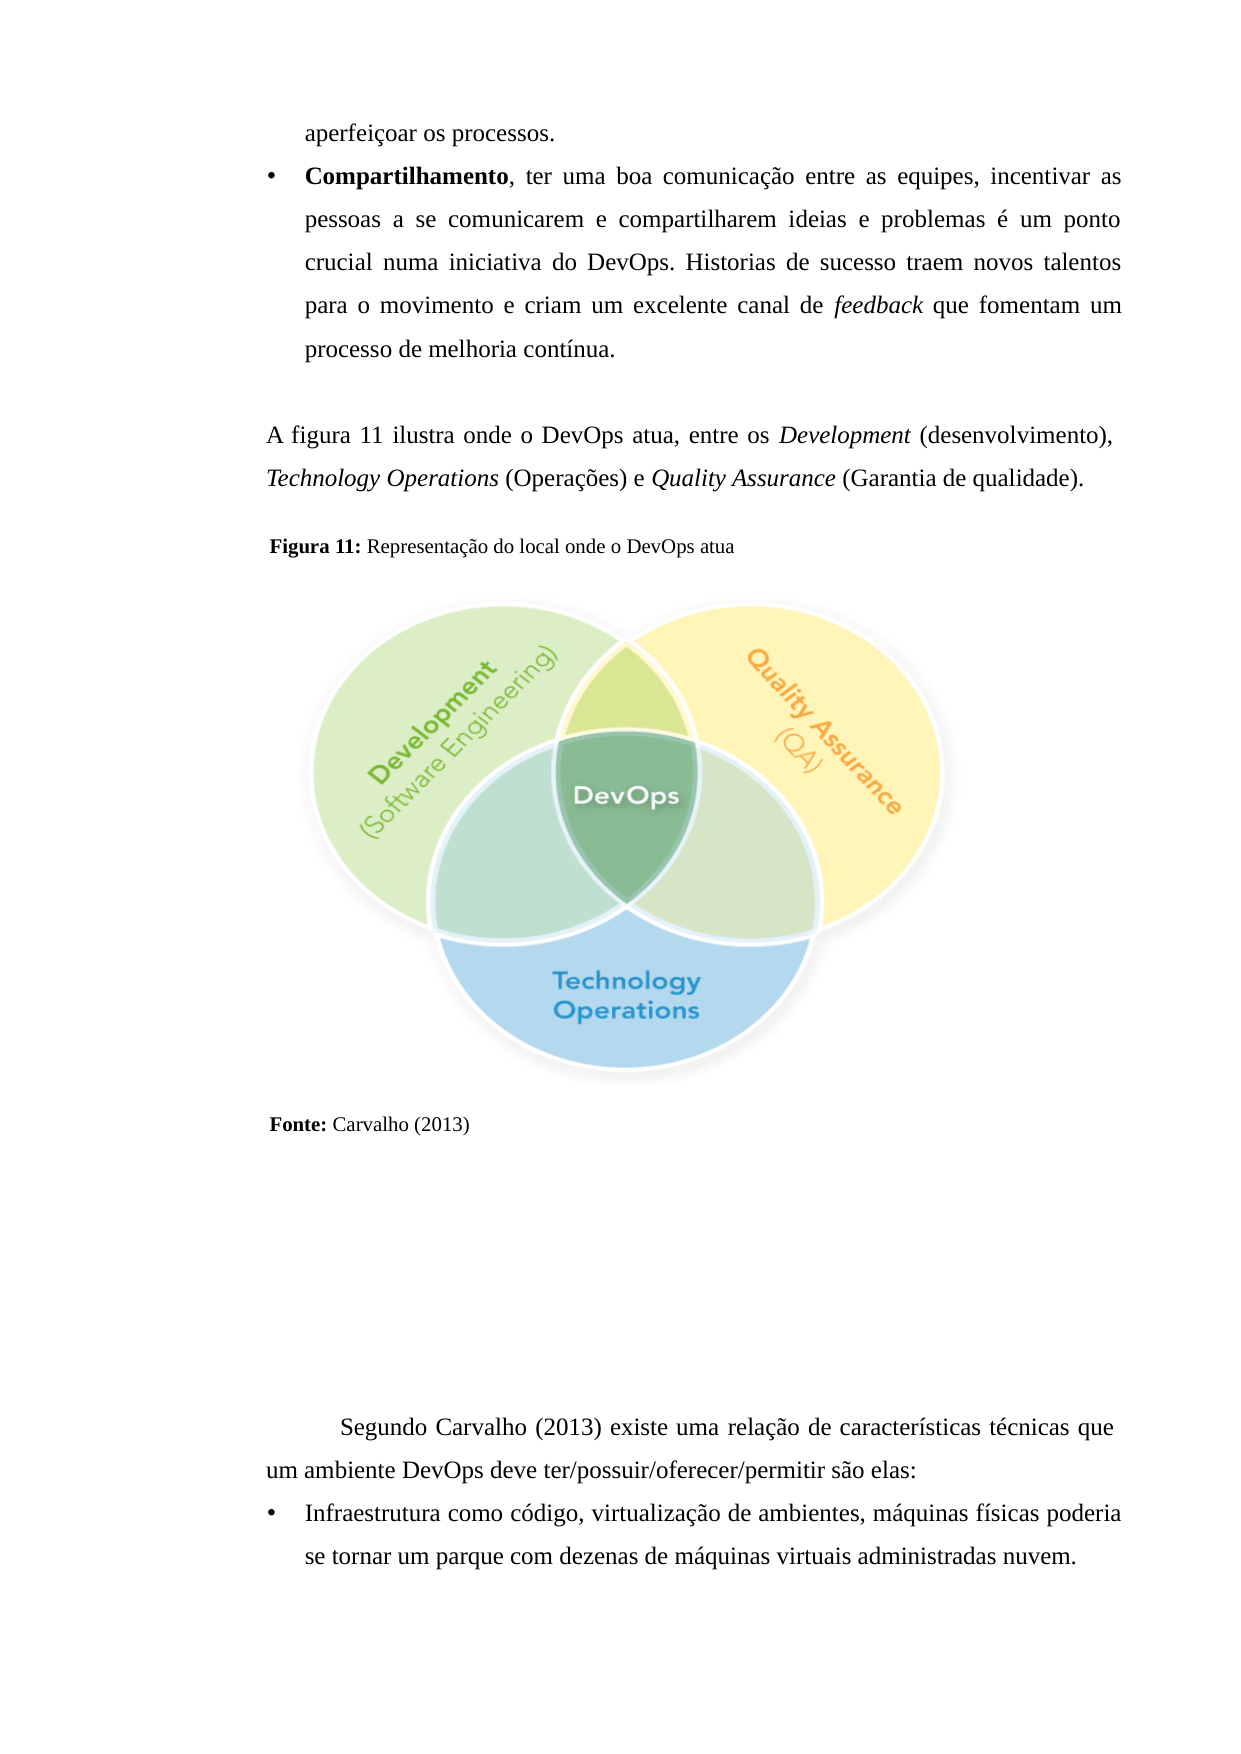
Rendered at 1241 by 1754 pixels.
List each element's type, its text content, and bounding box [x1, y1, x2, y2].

text A figura 11 ilustra onde o DevOps atua, entre os Development (desenvolvimento), Technology Operations (Operações) e Quality Assurance (Garantia de qualidade). [118, 420, 1122, 492]
picture [269, 571, 984, 1100]
text Segundo Carvalho (2013) existe uma relação de características técnicas que um ambiente DevOps deve ter/possuir/oferecer/permitir são elas: [44, 1412, 1122, 1484]
text Fonte: Carvalho (2013) [269, 1100, 984, 1136]
list aperfeiçoar os processos. [267, 118, 1122, 147]
list Infraestrutura como código, virtualização de ambientes, máquinas físicas poderia se tornar um parque com dezenas de máquinas virtuais administradas nuvem. [267, 1498, 1122, 1570]
text Figura 11: Representação do local onde o DevOps atua [269, 534, 984, 558]
list Compartilhamento, ter uma boa comunicação entre as equipes, incentivar as pessoas a se comunicarem e compartilharem ideias e problemas é um ponto crucial numa iniciativa do DevOps. Historias de sucesso traem novos talentos para o movimento e criam um excelente canal de feedback que fomentam um processo de melhoria contínua. [267, 161, 1122, 362]
